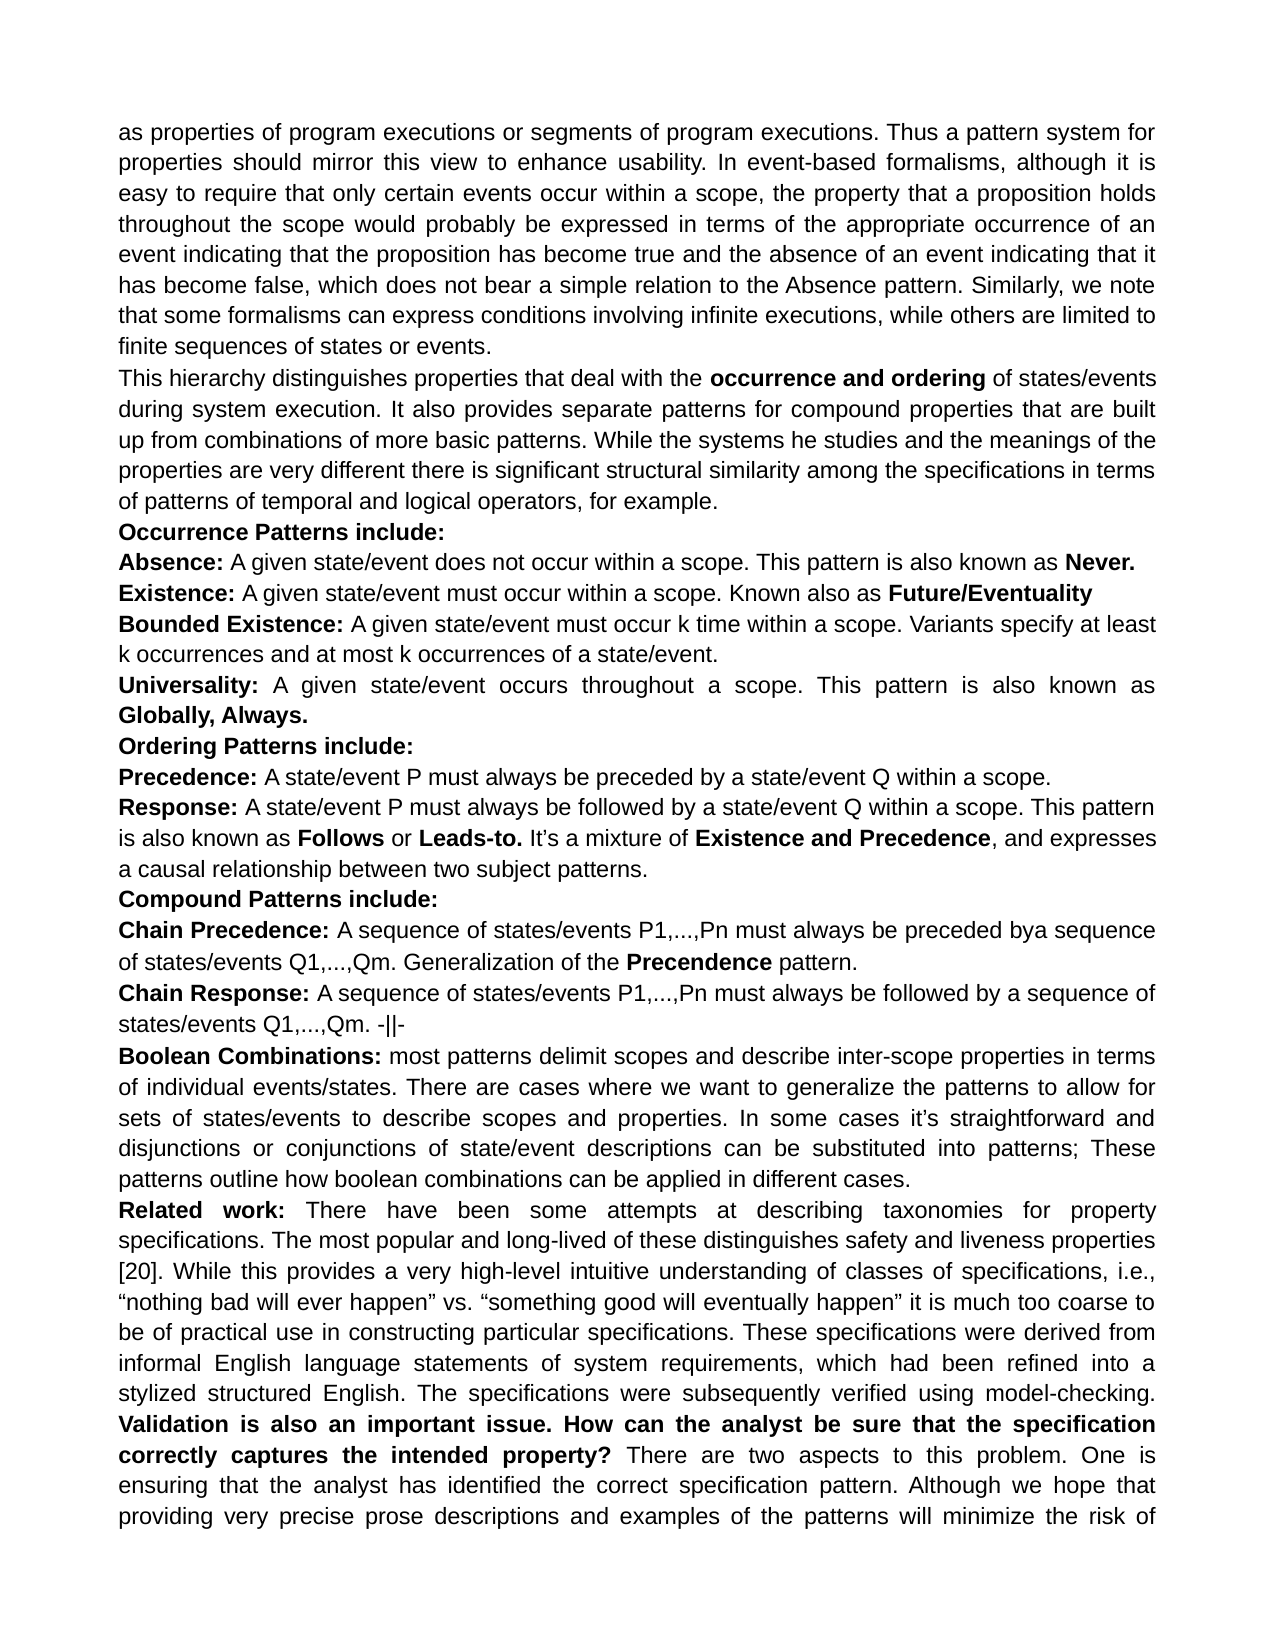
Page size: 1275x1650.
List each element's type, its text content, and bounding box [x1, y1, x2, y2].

text Absence: A given state/event does not occur within a scope. This pattern is also known as Never. [118, 549, 1157, 576]
text Universality: A given state/event occurs throughout a scope. This pattern is also known as Globally, Always. [118, 671, 1157, 729]
text Compound Patterns include: [118, 886, 1157, 912]
text Related work: There have been some attempts at describing taxonomies for property specifications. The most popular and long-lived of these distinguishes safety and liveness properties [20]. While this provides a very high-level intuitive understanding of classes of specifications, i.e., “nothing bad will ever happen” vs. “something good will eventually happen” it is much too coarse to be of practical use in constructing particular specifications. These specifications were derived from informal English language statements of system requirements, which had been refined into a stylized structured English. The specifications were subsequently verified using model-checking. Validation is also an important issue. How can the analyst be sure that the specification correctly captures the intended property? There are two aspects to this problem. One is ensuring that the analyst has identified the correct specification pattern. Although we hope that providing very precise prose descriptions and examples of the patterns will minimize the risk of [118, 1196, 1157, 1529]
text Ordering Patterns include: [118, 732, 1157, 759]
text Response: A state/event P must always be followed by a state/event Q within a scope. This pattern is also known as Follows or Leads-to. It’s a mixture of Existence and Precedence, and expresses a causal relationship between two subject patterns. [118, 794, 1157, 882]
text Precedence: A state/event P must always be preceded by a state/event Q within a scope. [118, 763, 1157, 790]
text Chain Precedence: A sequence of states/events P1,...,Pn must always be preceded bya sequence of states/events Q1,...,Qm. Generalization of the Precendence pattern. [118, 916, 1157, 976]
text as properties of program executions or segments of program executions. Thus a pattern system for properties should mirror this view to enhance usability. In event-based formalisms, although it is easy to require that only certain events occur within a scope, the property that a proposition holds throughout the scope would probably be expressed in terms of the appropriate occurrence of an event indicating that the proposition has become true and the absence of an event indicating that it has become false, which does not bear a simple relation to the Absence pattern. Similarly, we note that some formalisms can express conditions involving infinite executions, while others are limited to finite sequences of states or events. [118, 118, 1157, 359]
text Boolean Combinations: most patterns delimit scopes and describe inter-scope properties in terms of individual events/states. There are cases where we want to generalize the patterns to allow for sets of states/events to describe scopes and properties. In some cases it’s straightforward and disjunctions or conjunctions of state/event descriptions can be substituted into patterns; These patterns outline how boolean combinations can be applied in different cases. [118, 1041, 1157, 1192]
text Bounded Existence: A given state/event must occur k time within a scope. Variants specify at least k occurrences and at most k occurrences of a state/event. [118, 610, 1157, 667]
text Occurrence Patterns include: [118, 518, 1157, 545]
text Existence: A given state/event must occur within a scope. Known also as Future/Eventuality [118, 579, 1157, 606]
text Chain Response: A sequence of states/events P1,...,Pn must always be followed by a sequence of states/events Q1,...,Qm. -||- [118, 980, 1157, 1037]
text This hierarchy distinguishes properties that deal with the occurrence and ordering of states/events during system execution. It also provides separate patterns for compound properties that are built up from combinations of more basic patterns. While the systems he studies and the meanings of the properties are very different there is significant structural similarity among the specifications in terms of patterns of temporal and logical operators, for example. [118, 363, 1157, 514]
